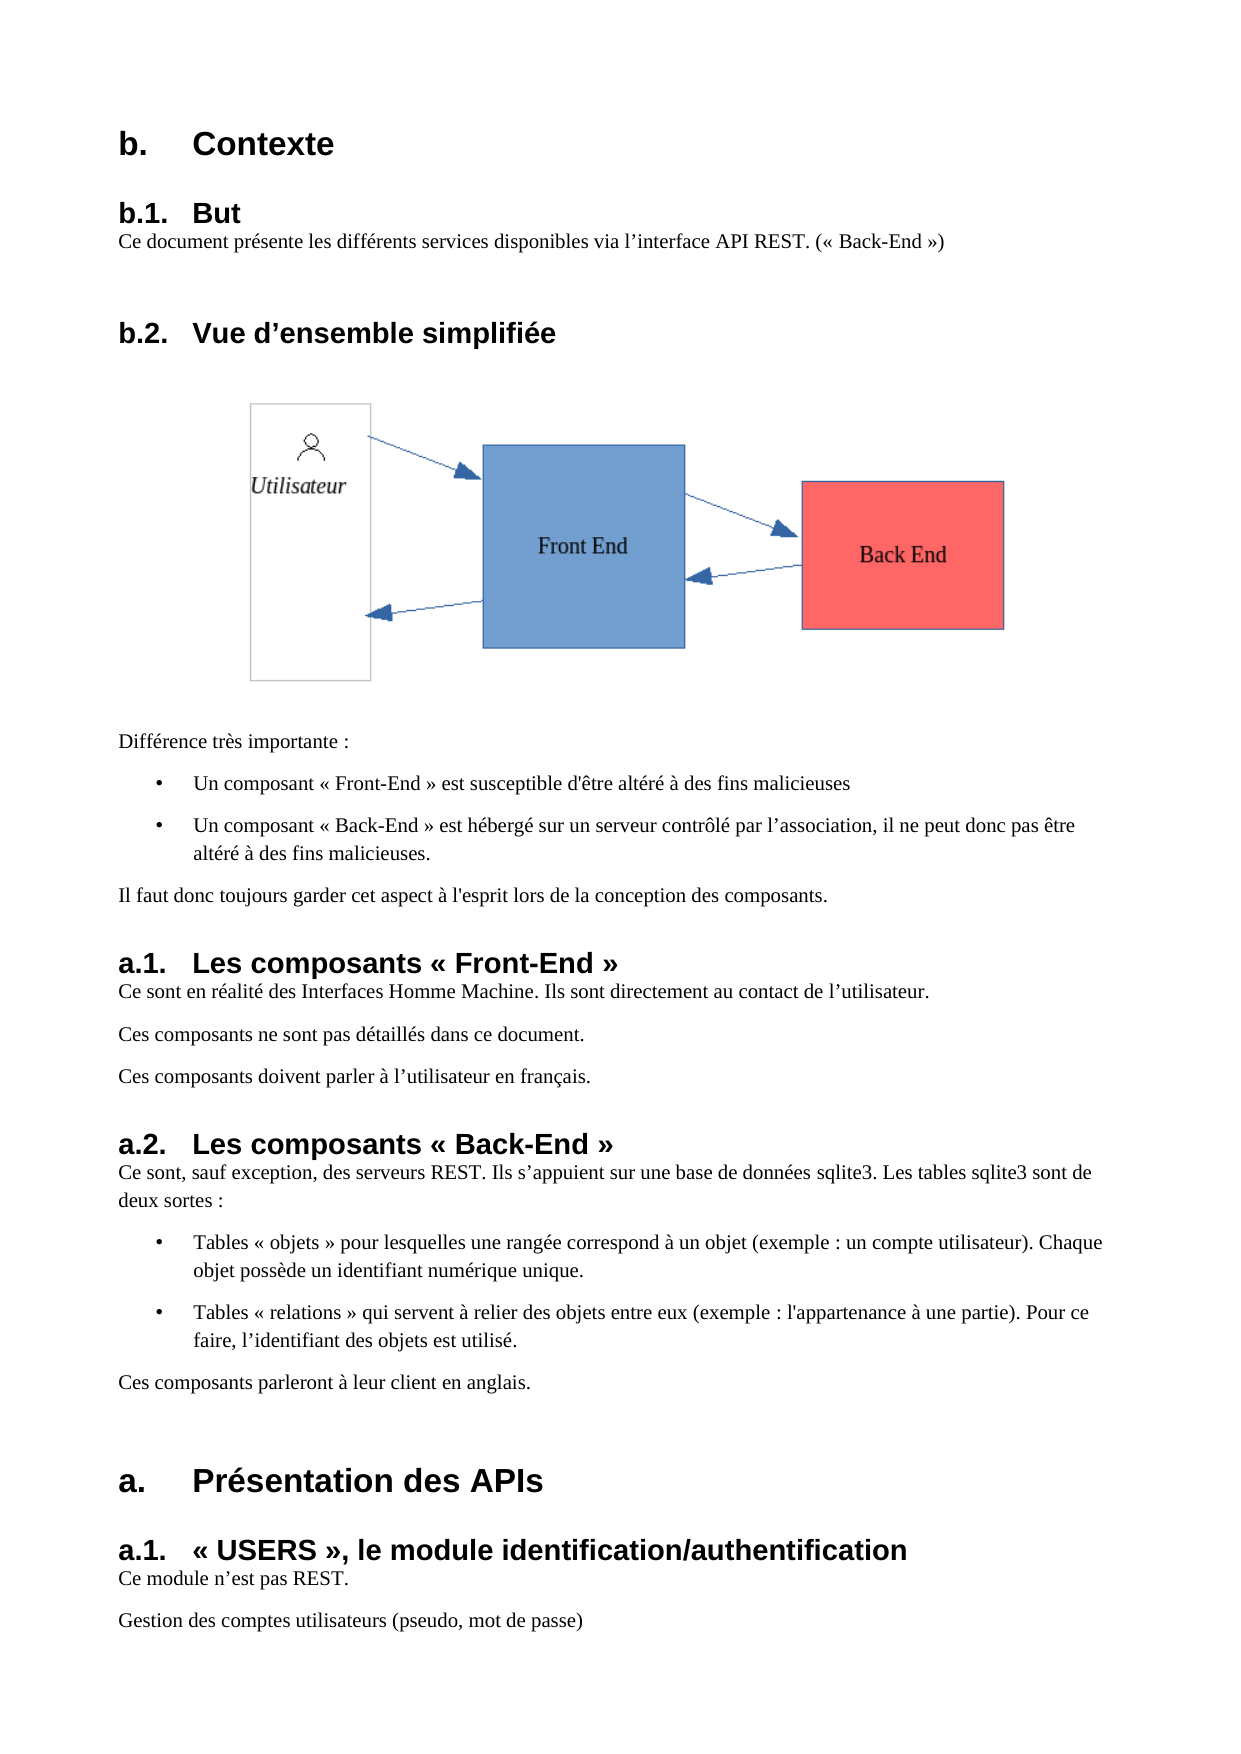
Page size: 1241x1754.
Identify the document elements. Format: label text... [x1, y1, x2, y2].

subtitle Contexte [118, 124, 1122, 162]
subtitle « USERS », le module identification/authentification [118, 1533, 1122, 1566]
list Tables « relations » qui servent à relier des objets entre eux (exemple : l'appartenance à une partie). Pour ce faire, l’identifiant des objets est utilisé. [156, 1300, 1122, 1352]
list Tables « objets » pour lesquelles une rangée correspond à un objet (exemple : un compte utilisateur). Chaque objet possède un identifiant numérique unique. [156, 1230, 1122, 1282]
text Ces composants doivent parler à l’utilisateur en français. [118, 1064, 1122, 1088]
text Ce document présente les différents services disponibles via l’interface API REST. (« Back-End ») [118, 229, 1122, 253]
subtitle Les composants « Back-End » [118, 1127, 1122, 1160]
list Un composant « Front-End » est susceptible d'être altéré à des fins malicieuses [156, 771, 1122, 795]
text Gestion des comptes utilisateurs (pseudo, mot de passe) [118, 1608, 1122, 1632]
picture [190, 367, 1087, 729]
subtitle But [118, 196, 1122, 229]
text Ce sont, sauf exception, des serveurs REST. Ils s’appuient sur une base de données sqlite3. Les tables sqlite3 sont de deux sortes : [118, 1160, 1122, 1212]
text Il faut donc toujours garder cet aspect à l'esprit lors de la conception des composants. [118, 883, 1122, 907]
subtitle Les composants « Front-End » [118, 946, 1122, 979]
text Ces composants ne sont pas détaillés dans ce document. [118, 1022, 1122, 1046]
text Ces composants parleront à leur client en anglais. [118, 1370, 1122, 1394]
text Ce module n’est pas REST. [118, 1566, 1122, 1590]
list Un composant « Back-End » est hébergé sur un serveur contrôlé par l’association, il ne peut donc pas être altéré à des fins malicieuses. [156, 813, 1122, 865]
text Ce sont en réalité des Interfaces Homme Machine. Ils sont directement au contact de l’utilisateur. [118, 979, 1122, 1003]
text Différence très importante : [118, 729, 1122, 753]
subtitle Vue d’ensemble simplifiée [118, 316, 1122, 350]
subtitle Présentation des APIs [118, 1461, 1122, 1499]
